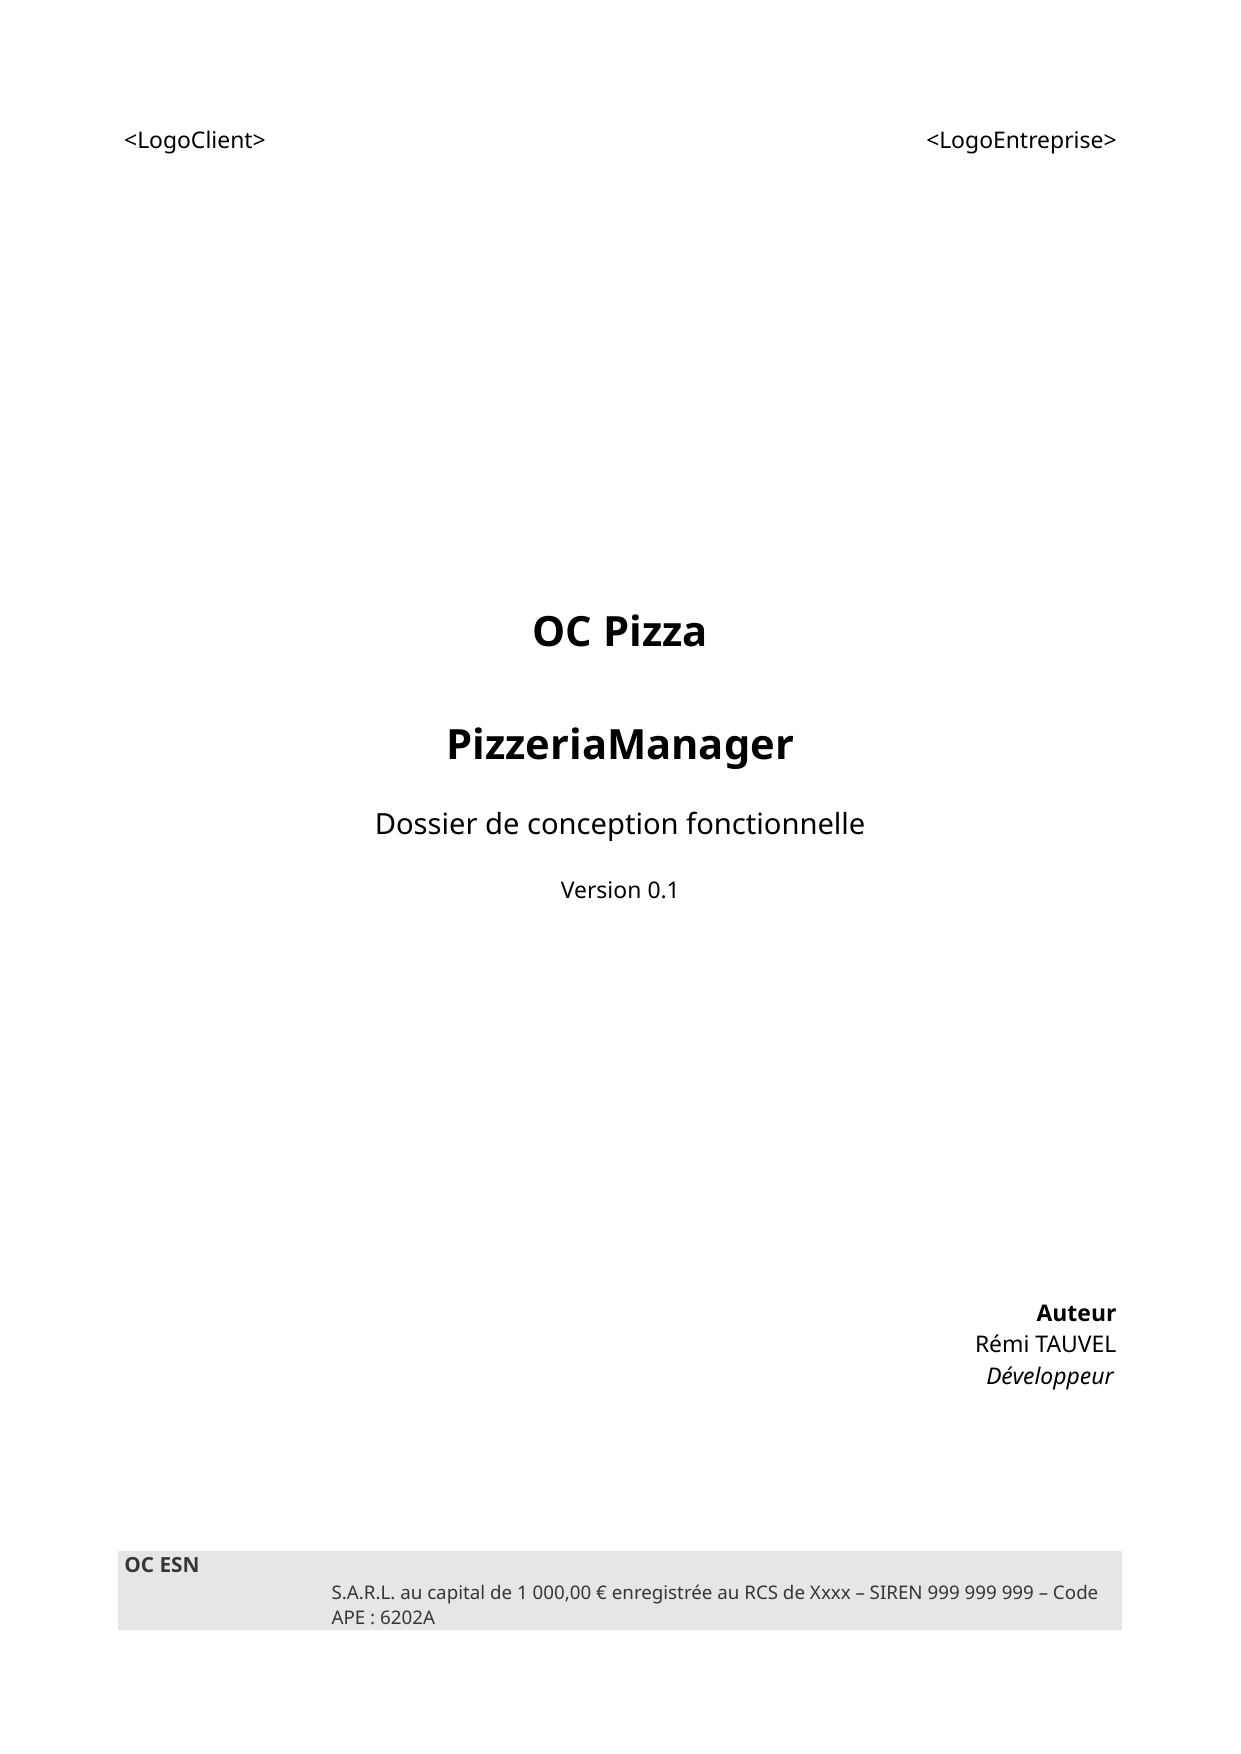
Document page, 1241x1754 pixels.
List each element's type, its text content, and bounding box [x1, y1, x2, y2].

table_cell Auteur Rémi TAUVEL Développeur [118, 1273, 1122, 1415]
table_header OC Pizza PizzeriaManager Dossier de conception fonctionnelle Version 0.1 [118, 234, 1122, 1273]
